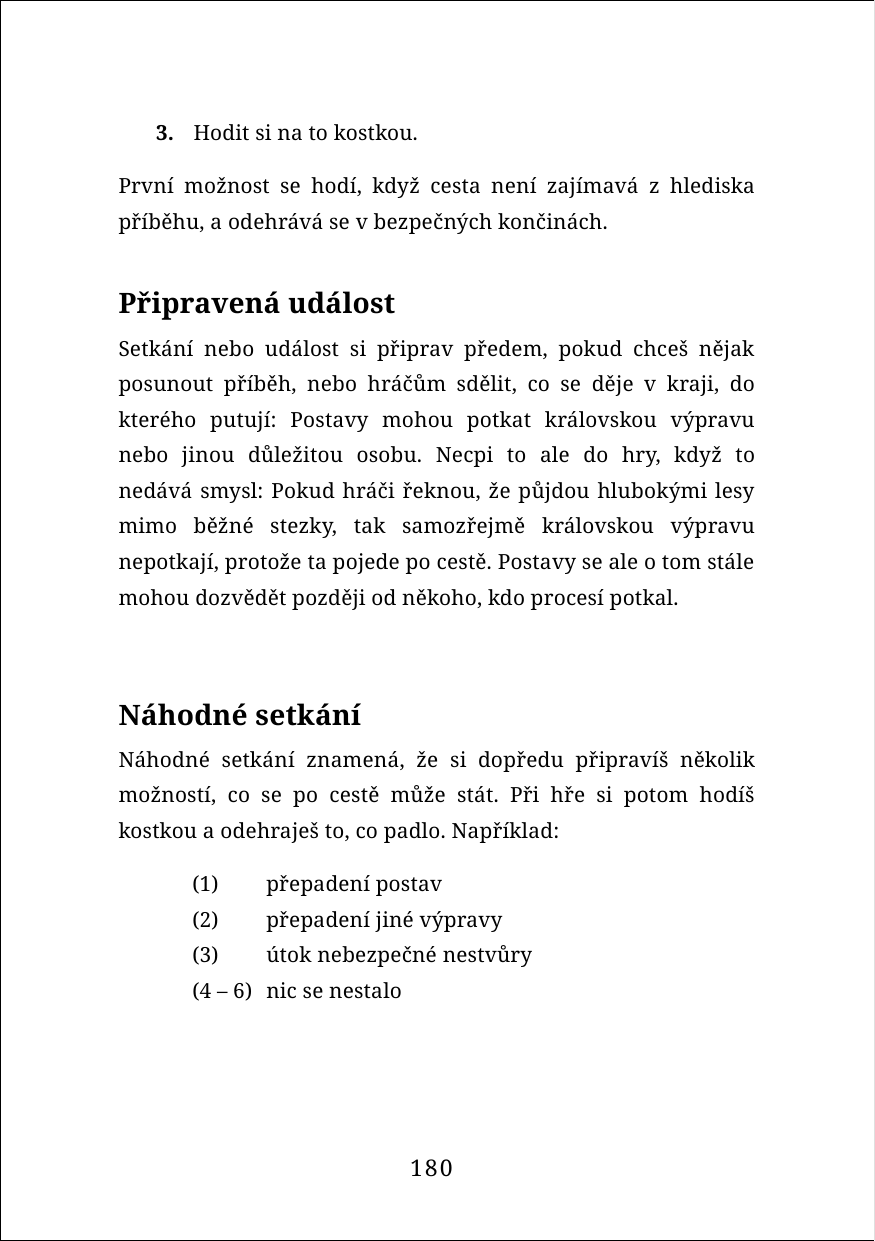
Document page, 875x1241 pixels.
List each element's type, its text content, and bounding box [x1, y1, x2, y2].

subtitle Připravená událost [118, 284, 756, 322]
list Hodit si na to kostkou. [156, 118, 756, 147]
text (1) přepadení postav (2) přepadení jiné výpravy (3) útok nebezpečné nestvůry (4 – 6) nic se nestalo [192, 869, 756, 1004]
text Setkání nebo událost si připrav předem, pokud chceš nějak posunout příběh, nebo hráčům sdělit, co se děje v kraji, do kterého putují: Postavy mohou potkat královskou výpravu nebo jinou důležitou osobu. Necpi to ale do hry, když to nedává smysl: Pokud hráči řeknou, že půjdou hlubokými lesy mimo běžné stezky, tak samozřejmě královskou výpravu nepotkají, protože ta pojede po cestě. Postavy se ale o tom stále mohou dozvědět později od někoho, kdo procesí potkal. [118, 334, 756, 647]
text Náhodné setkání znamená, že si dopředu připravíš několik možností, co se po cestě může stát. Při hře si potom hodíš kostkou a odehraješ to, co padlo. Například: [118, 745, 756, 844]
text První možnost se hodí, když cesta není zajímavá z hlediska příběhu, a odehrává se v bezpečných končinách. [118, 171, 756, 235]
subtitle Náhodné setkání [118, 695, 756, 733]
